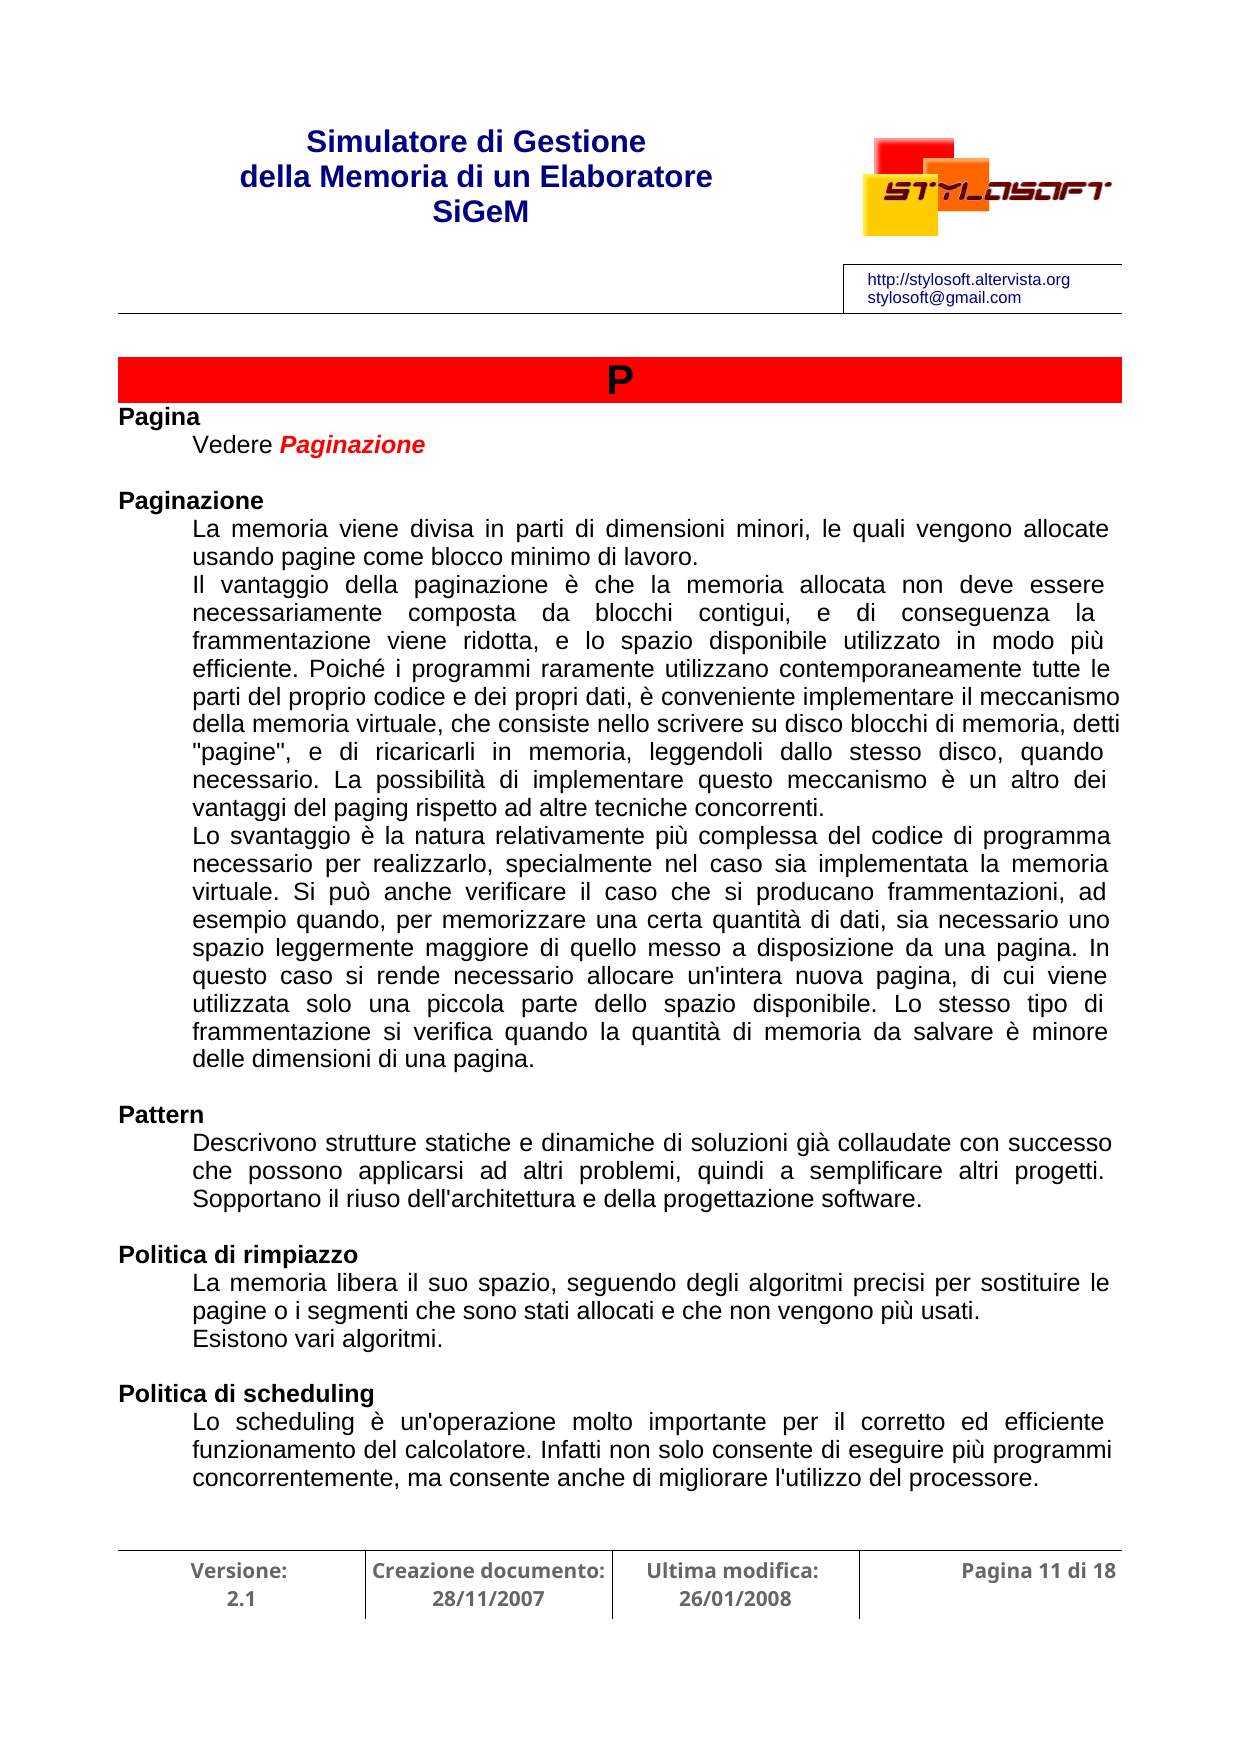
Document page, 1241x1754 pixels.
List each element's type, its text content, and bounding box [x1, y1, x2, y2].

text P [118, 357, 1122, 403]
text Lo scheduling è un'operazione molto importante per il corretto ed efficiente funzionamento del calcolatore. Infatti non solo consente di eseguire più programmi concorrentemente, ma consente anche di migliorare l'utilizzo del processore. [118, 1408, 1122, 1492]
text Politica di scheduling [118, 1380, 1122, 1408]
text Pattern [118, 1101, 1122, 1129]
text Il vantaggio della paginazione è che la memoria allocata non deve essere necessariamente composta da blocchi contigui, e di conseguenza la frammentazione viene ridotta, e lo spazio disponibile utilizzato in modo più efficiente. Poiché i programmi raramente utilizzano contemporaneamente tutte le parti del proprio codice e dei propri dati, è conveniente implementare il meccanismo della memoria virtuale, che consiste nello scrivere su disco blocchi di memoria, detti "pagine", e di ricaricarli in memoria, leggendoli dallo stesso disco, quando necessario. La possibilità di implementare questo meccanismo è un altro dei vantaggi del paging rispetto ad altre tecniche concorrenti. [118, 571, 1122, 822]
text Pagina [118, 403, 1122, 431]
text La memoria libera il suo spazio, seguendo degli algoritmi precisi per sostituire le pagine o i segmenti che sono stati allocati e che non vengono più usati. [118, 1268, 1122, 1324]
text Lo svantaggio è la natura relativamente più complessa del codice di programma necessario per realizzarlo, specialmente nel caso sia implementata la memoria virtuale. Si può anche verificare il caso che si producano frammentazioni, ad esempio quando, per memorizzare una certa quantità di dati, sia necessario uno spazio leggermente maggiore di quello messo a disposizione da una pagina. In questo caso si rende necessario allocare un'intera nuova pagina, di cui viene utilizzata solo una piccola parte dello spazio disponibile. Lo stesso tipo di frammentazione si verifica quando la quantità di memoria da salvare è minore delle dimensioni di una pagina. [118, 822, 1122, 1073]
text Esistono vari algoritmi. [118, 1324, 1122, 1352]
text Vedere Paginazione [118, 431, 1122, 459]
text Politica di rimpiazzo [118, 1241, 1122, 1268]
text Descrivono strutture statiche e dinamiche di soluzioni già collaudate con successo che possono applicarsi ad altri problemi, quindi a semplificare altri progetti. Sopportano il riuso dell'architettura e della progettazione software. [118, 1129, 1122, 1213]
text Paginazione [118, 487, 1122, 515]
text La memoria viene divisa in parti di dimensioni minori, le quali vengono allocate usando pagine come blocco minimo di lavoro. [118, 515, 1122, 571]
picture [848, 123, 1117, 247]
